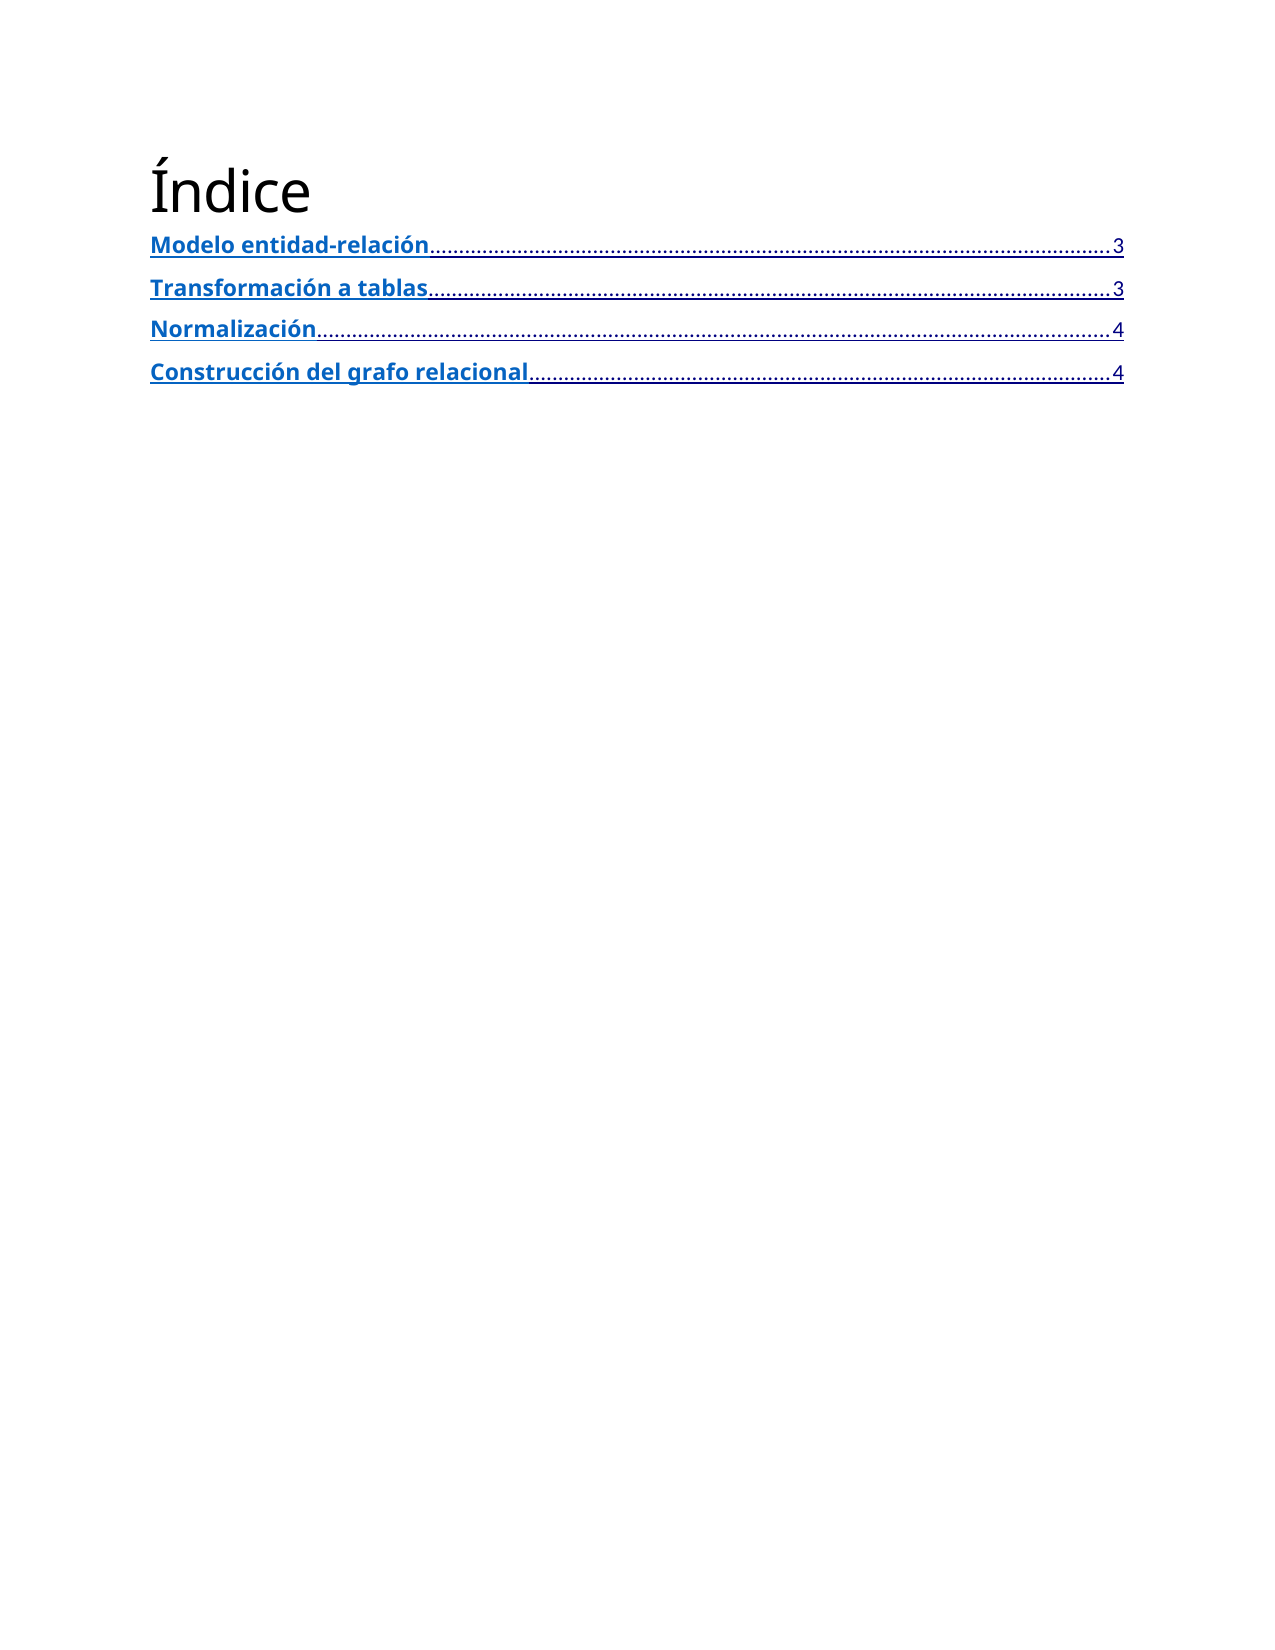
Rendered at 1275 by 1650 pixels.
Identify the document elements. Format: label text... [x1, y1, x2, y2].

text Transformación a tablas 3 [150, 271, 1125, 303]
text Normalización 4 [150, 313, 1125, 345]
text Modelo entidad-relación 3 [150, 229, 1125, 261]
title Índice [150, 150, 1125, 229]
text Construcción del grafo relacional 4 [150, 355, 1125, 387]
